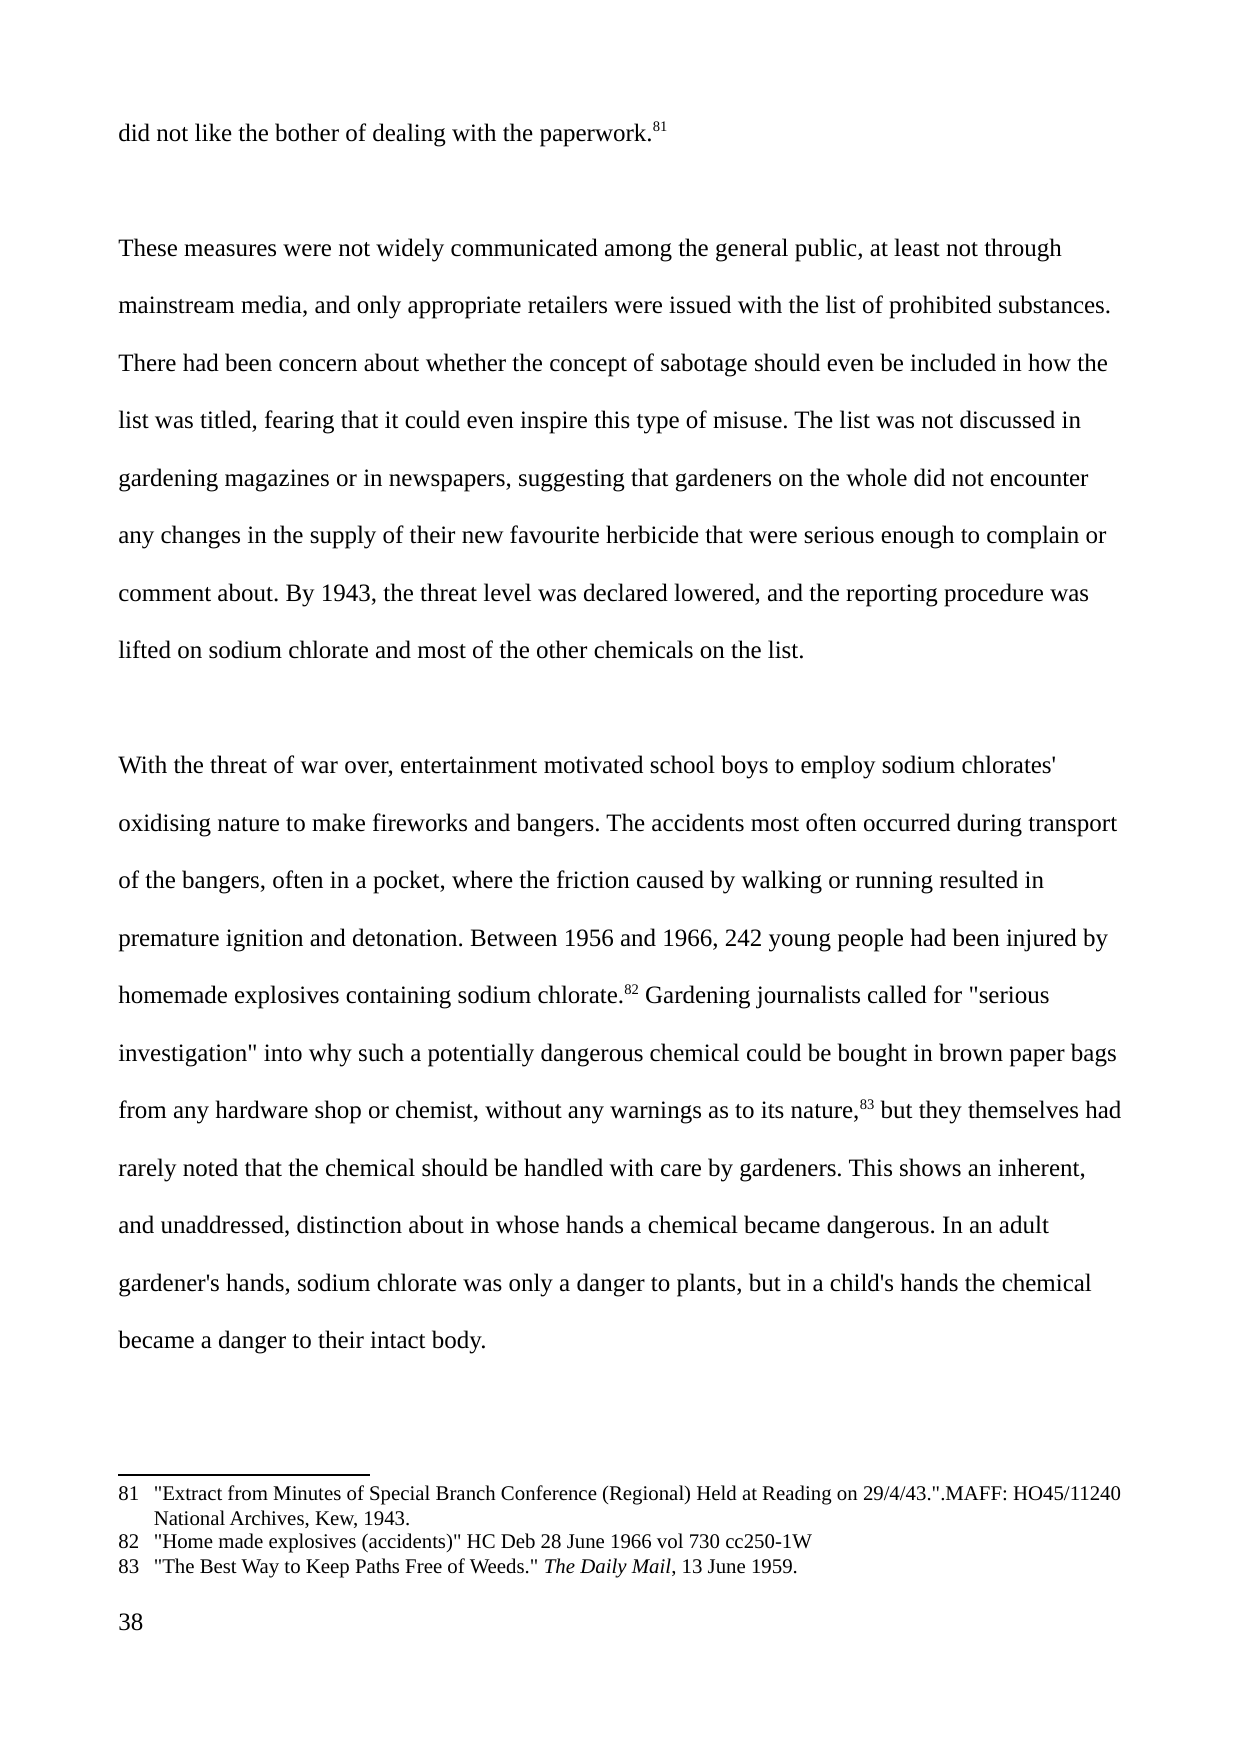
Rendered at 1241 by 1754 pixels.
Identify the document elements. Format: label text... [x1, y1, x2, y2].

text "Home made explosives (accidents)" HC Deb 28 June 1966 vol 730 cc250-1W [118, 1529, 1122, 1553]
text With the threat of war over, entertainment motivated school boys to employ sodium chlorates' oxidising nature to make fireworks and bangers. The accidents most often occurred during transport of the bangers, often in a pocket, where the friction caused by walking or running resulted in premature ignition and detonation. Between 1956 and 1966, 242 young people had been injured by homemade explosives containing sodium chlorate. Gardening journalists called for "serious investigation" into why such a potentially dangerous chemical could be bought in brown paper bags from any hardware shop or chemist, without any warnings as to its nature, but they themselves had rarely noted that the chemical should be handled with care by gardeners. This shows an inherent, and unaddressed, distinction about in whose hands a chemical became dangerous. In an adult gardener's hands, sodium chlorate was only a danger to plants, but in a child's hands the chemical became a danger to their intact body. [118, 751, 1122, 1354]
text did not like the bother of dealing with the paperwork. [118, 118, 1122, 147]
text "The Best Way to Keep Paths Free of Weeds." The Daily Mail, 13 June 1959. [118, 1553, 1122, 1578]
text "Extract from Minutes of Special Branch Conference (Regional) Held at Reading on 29/4/43.".MAFF: HO45/11240 National Archives, Kew, 1943. [118, 1481, 1122, 1529]
text These measures were not widely communicated among the general public, at least not through mainstream media, and only appropriate retailers were issued with the list of prohibited substances. There had been concern about whether the concept of sabotage should even be included in how the list was titled, fearing that it could even inspire this type of misuse. The list was not discussed in gardening magazines or in newspapers, suggesting that gardeners on the whole did not encounter any changes in the supply of their new favourite herbicide that were serious enough to complain or comment about. By 1943, the threat level was declared lowered, and the reporting procedure was lifted on sodium chlorate and most of the other chemicals on the list. [118, 233, 1122, 664]
